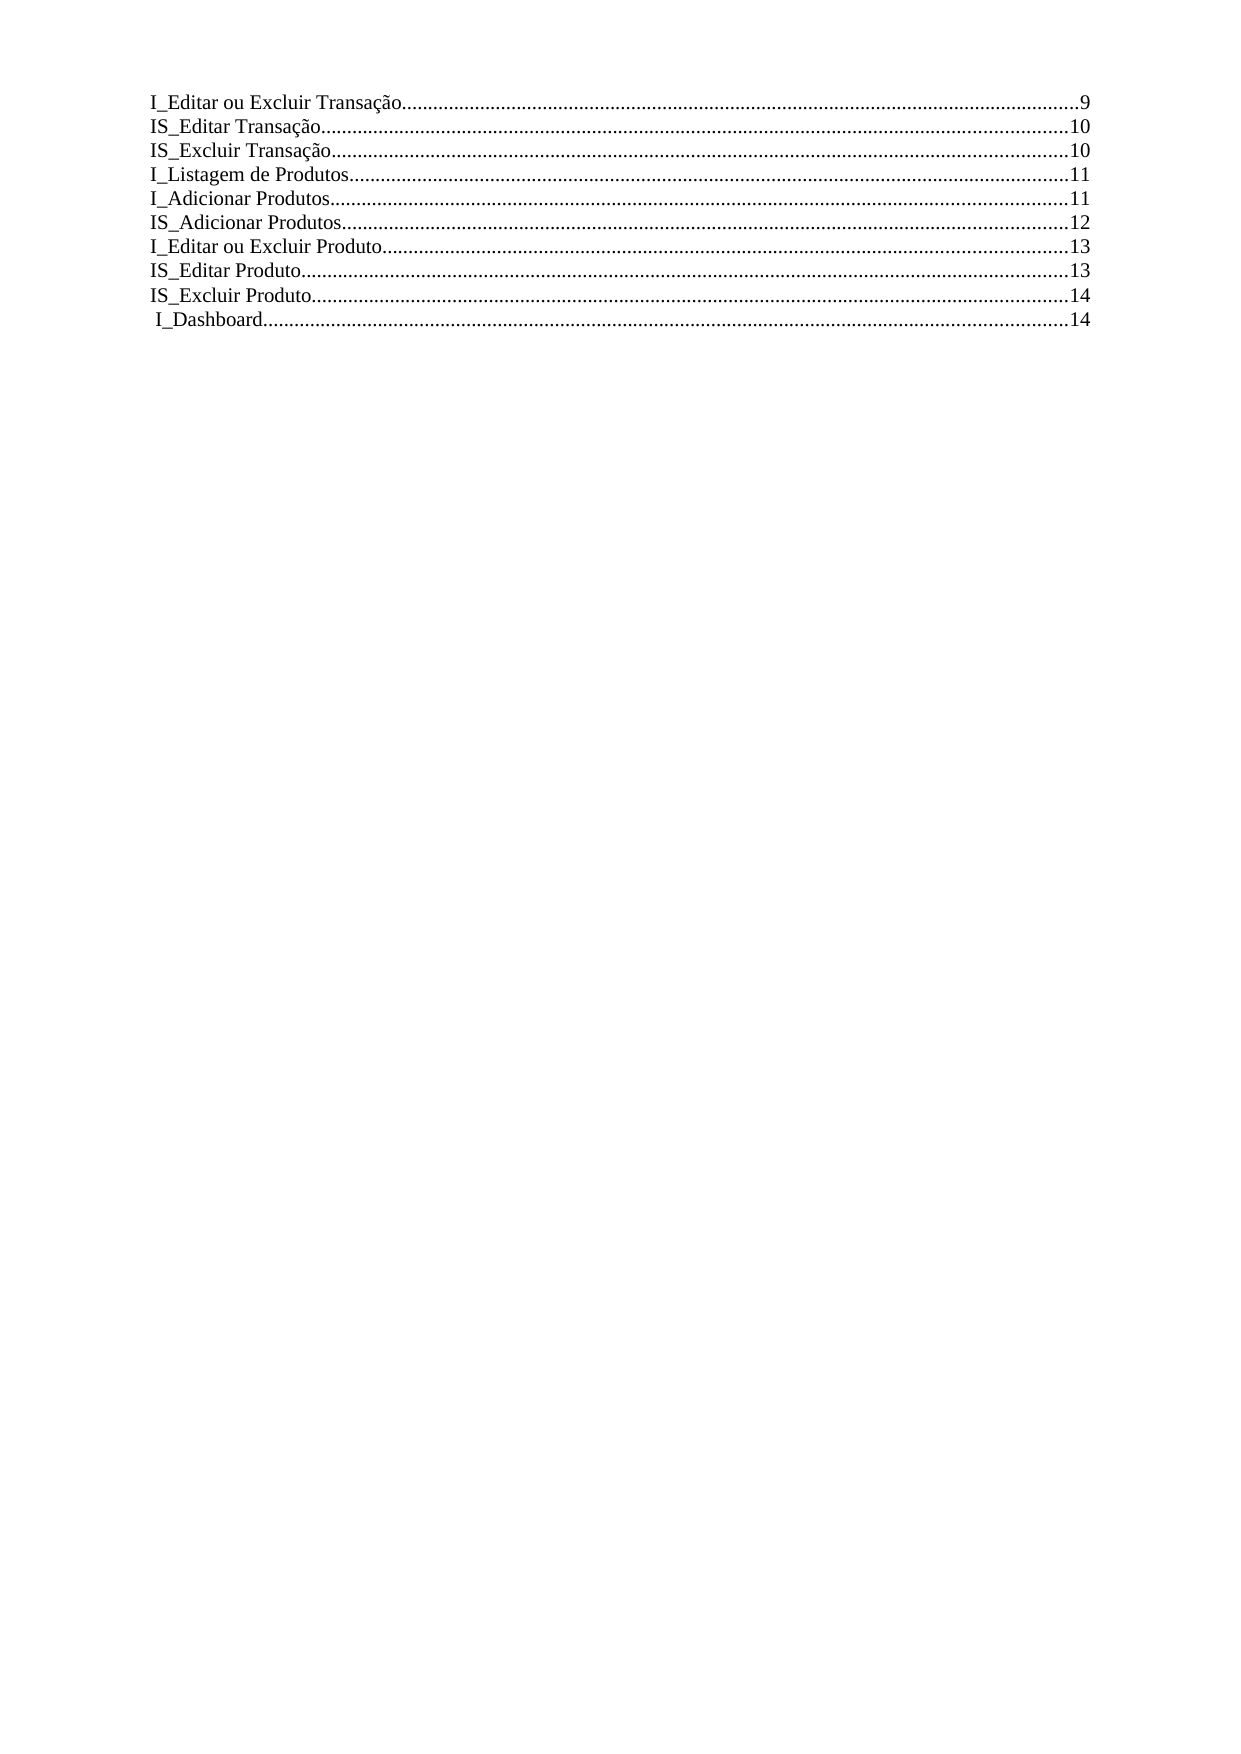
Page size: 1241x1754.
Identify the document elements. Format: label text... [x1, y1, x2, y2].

text IS_Adicionar Produtos 12 [150, 210, 1090, 234]
text IS_Editar Produto 13 [150, 258, 1090, 282]
text I_Editar ou Excluir Produto 13 [150, 234, 1090, 258]
text I_Editar ou Excluir Transação 9 [150, 90, 1090, 114]
text ​ I_Dashboard 14 [150, 307, 1090, 331]
text IS_Editar Transação 10 [150, 114, 1090, 138]
text IS_Excluir Transação 10 [150, 138, 1090, 162]
text I_Listagem de Produtos 11 [150, 162, 1090, 186]
text I_Adicionar Produtos 11 [150, 186, 1090, 210]
text IS_Excluir Produto 14 [150, 282, 1090, 307]
